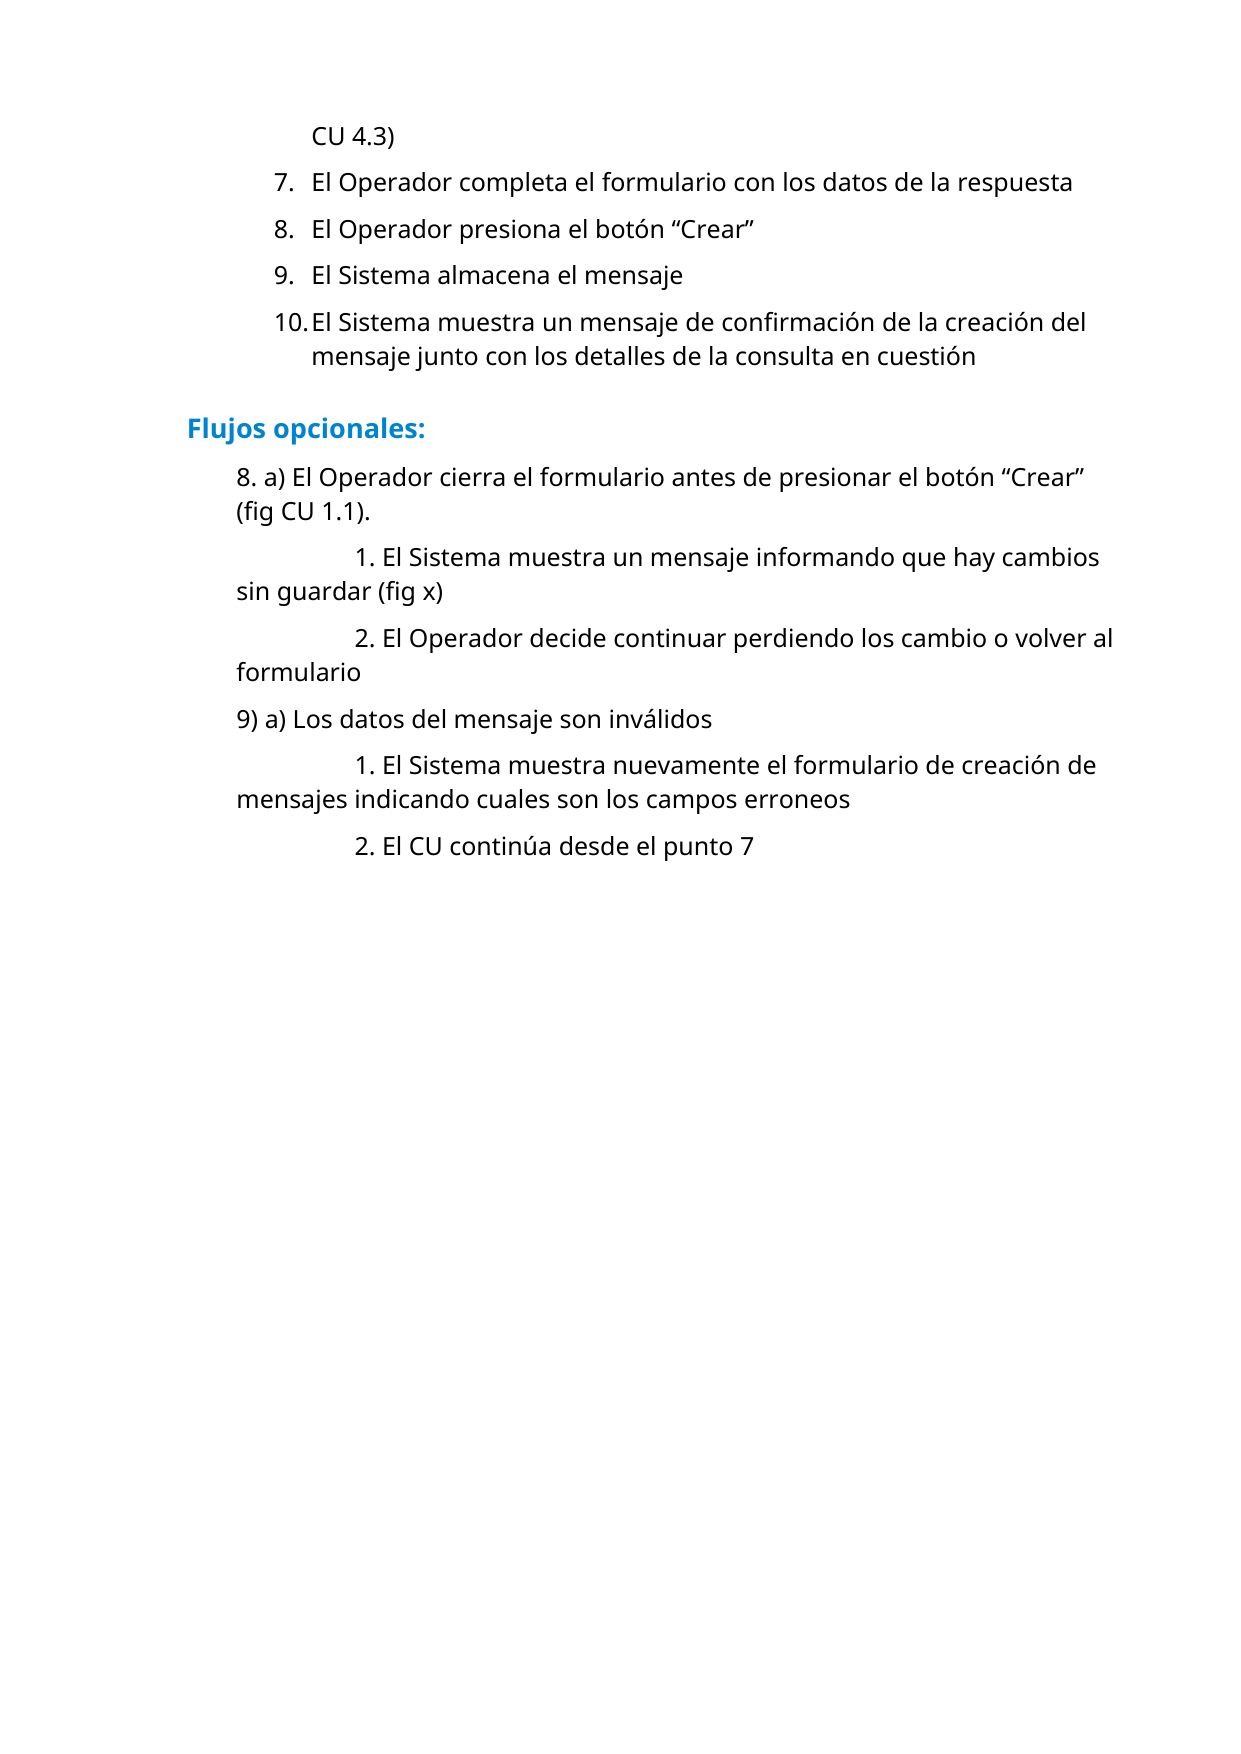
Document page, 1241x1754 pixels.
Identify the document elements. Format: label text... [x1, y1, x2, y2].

text 2. El Operador decide continuar perdiendo los cambio o volver al formulario [236, 621, 1122, 689]
subtitle Flujos opcionales: [187, 410, 1122, 447]
text 1. El Sistema muestra un mensaje informando que hay cambios sin guardar (fig x) [236, 540, 1122, 608]
text 8. a) El Operador cierra el formulario antes de presionar el botón “Crear” (fig CU 1.1). [236, 459, 1122, 527]
text 9) a) Los datos del mensaje son inválidos [236, 701, 1122, 735]
list El Sistema almacena el mensaje [274, 258, 1122, 292]
text 2. El CU continúa desde el punto 7 [236, 828, 1122, 862]
list El Operador completa el formulario con los datos de la respuesta [274, 165, 1122, 199]
list CU 4.3) [274, 118, 1122, 152]
text 1. El Sistema muestra nuevamente el formulario de creación de mensajes indicando cuales son los campos erroneos [236, 748, 1122, 816]
list El Operador presiona el botón “Crear” [274, 211, 1122, 245]
list El Sistema muestra un mensaje de confirmación de la creación del mensaje junto con los detalles de la consulta en cuestión [274, 304, 1122, 372]
